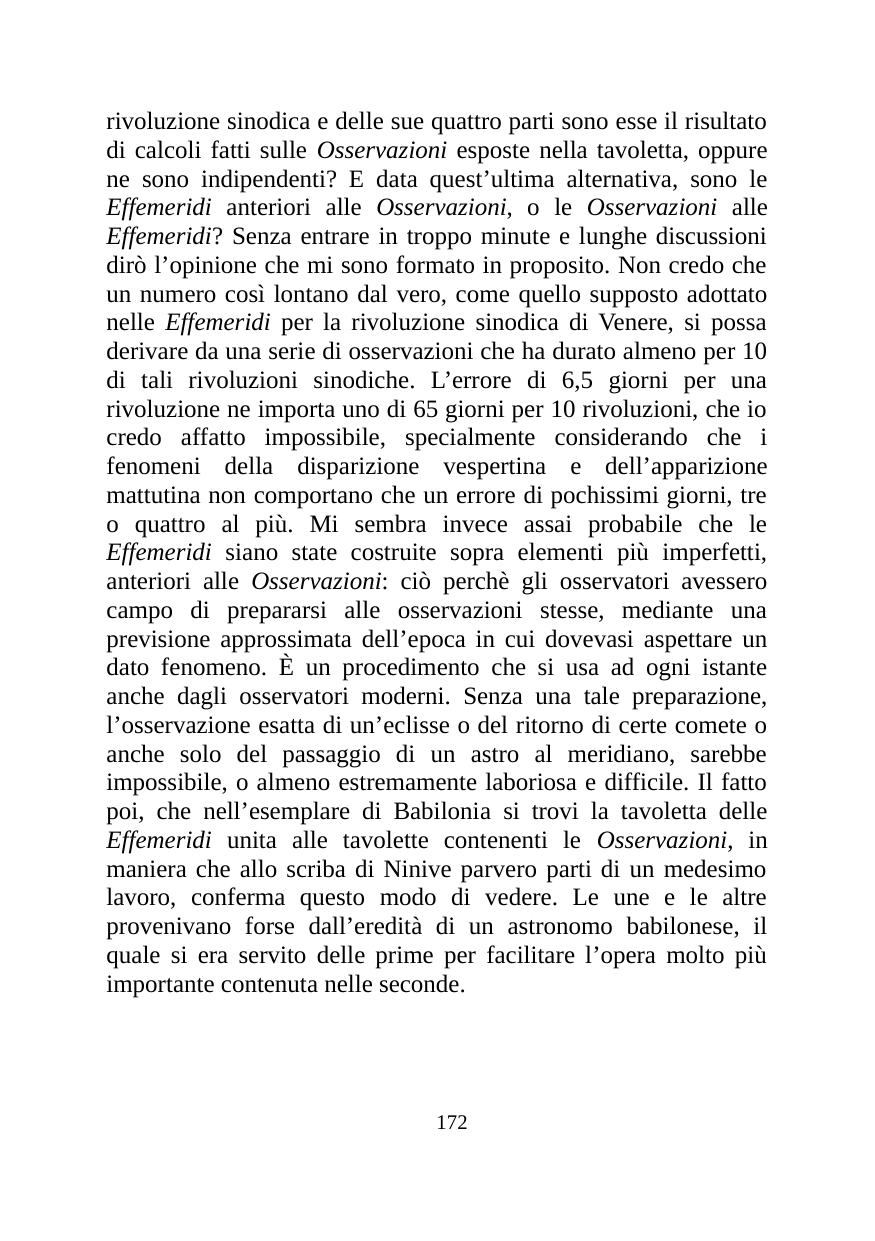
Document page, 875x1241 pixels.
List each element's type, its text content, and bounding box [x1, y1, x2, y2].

text rivoluzione sinodica e delle sue quattro parti sono esse il risultato di calcoli fatti sulle Osservazioni esposte nella tavoletta, oppure ne sono indipendenti? E data quest’ultima alternativa, sono le Effemeridi anteriori alle Osservazioni, o le Osservazioni alle Effemeridi? Senza entrare in troppo minute e lunghe discussioni dirò l’opinione che mi sono formato in proposito. Non credo che un numero così lontano dal vero, come quello supposto adottato nelle Effemeridi per la rivoluzione sinodica di Venere, si possa derivare da una serie di osservazioni che ha durato almeno per 10 di tali rivoluzioni sinodiche. L’errore di 6,5 giorni per una rivoluzione ne importa uno di 65 giorni per 10 rivoluzioni, che io credo affatto impossibile, specialmente considerando che i fenomeni della disparizione vespertina e dell’apparizione mattutina non comportano che un errore di pochissimi giorni, tre o quattro al più. Mi sembra invece assai probabile che le Effemeridi siano state costruite sopra elementi più imperfetti, anteriori alle Osservazioni: ciò perchè gli osservatori avessero campo di prepararsi alle osservazioni stesse, mediante una previsione approssimata dell’epoca in cui dovevasi aspettare un dato fenomeno. È un procedimento che si usa ad ogni istante anche dagli osservatori moderni. Senza una tale preparazione, l’osservazione esatta di un’eclisse o del ritorno di certe comete o anche solo del passaggio di un astro al meridiano, sarebbe impossibile, o almeno estremamente laboriosa e difficile. Il fatto poi, che nell’esemplare di Babilonia si trovi la tavoletta delle Effemeridi unita alle tavolette contenenti le Osservazioni, in maniera che allo scriba di Ninive parvero parti di un medesimo lavoro, conferma questo modo di vedere. Le une e le altre provenivano forse dall’eredità di un astronomo babilonese, il quale si era servito delle prime per facilitare l’opera molto più importante contenuta nelle seconde. [106, 106, 768, 997]
